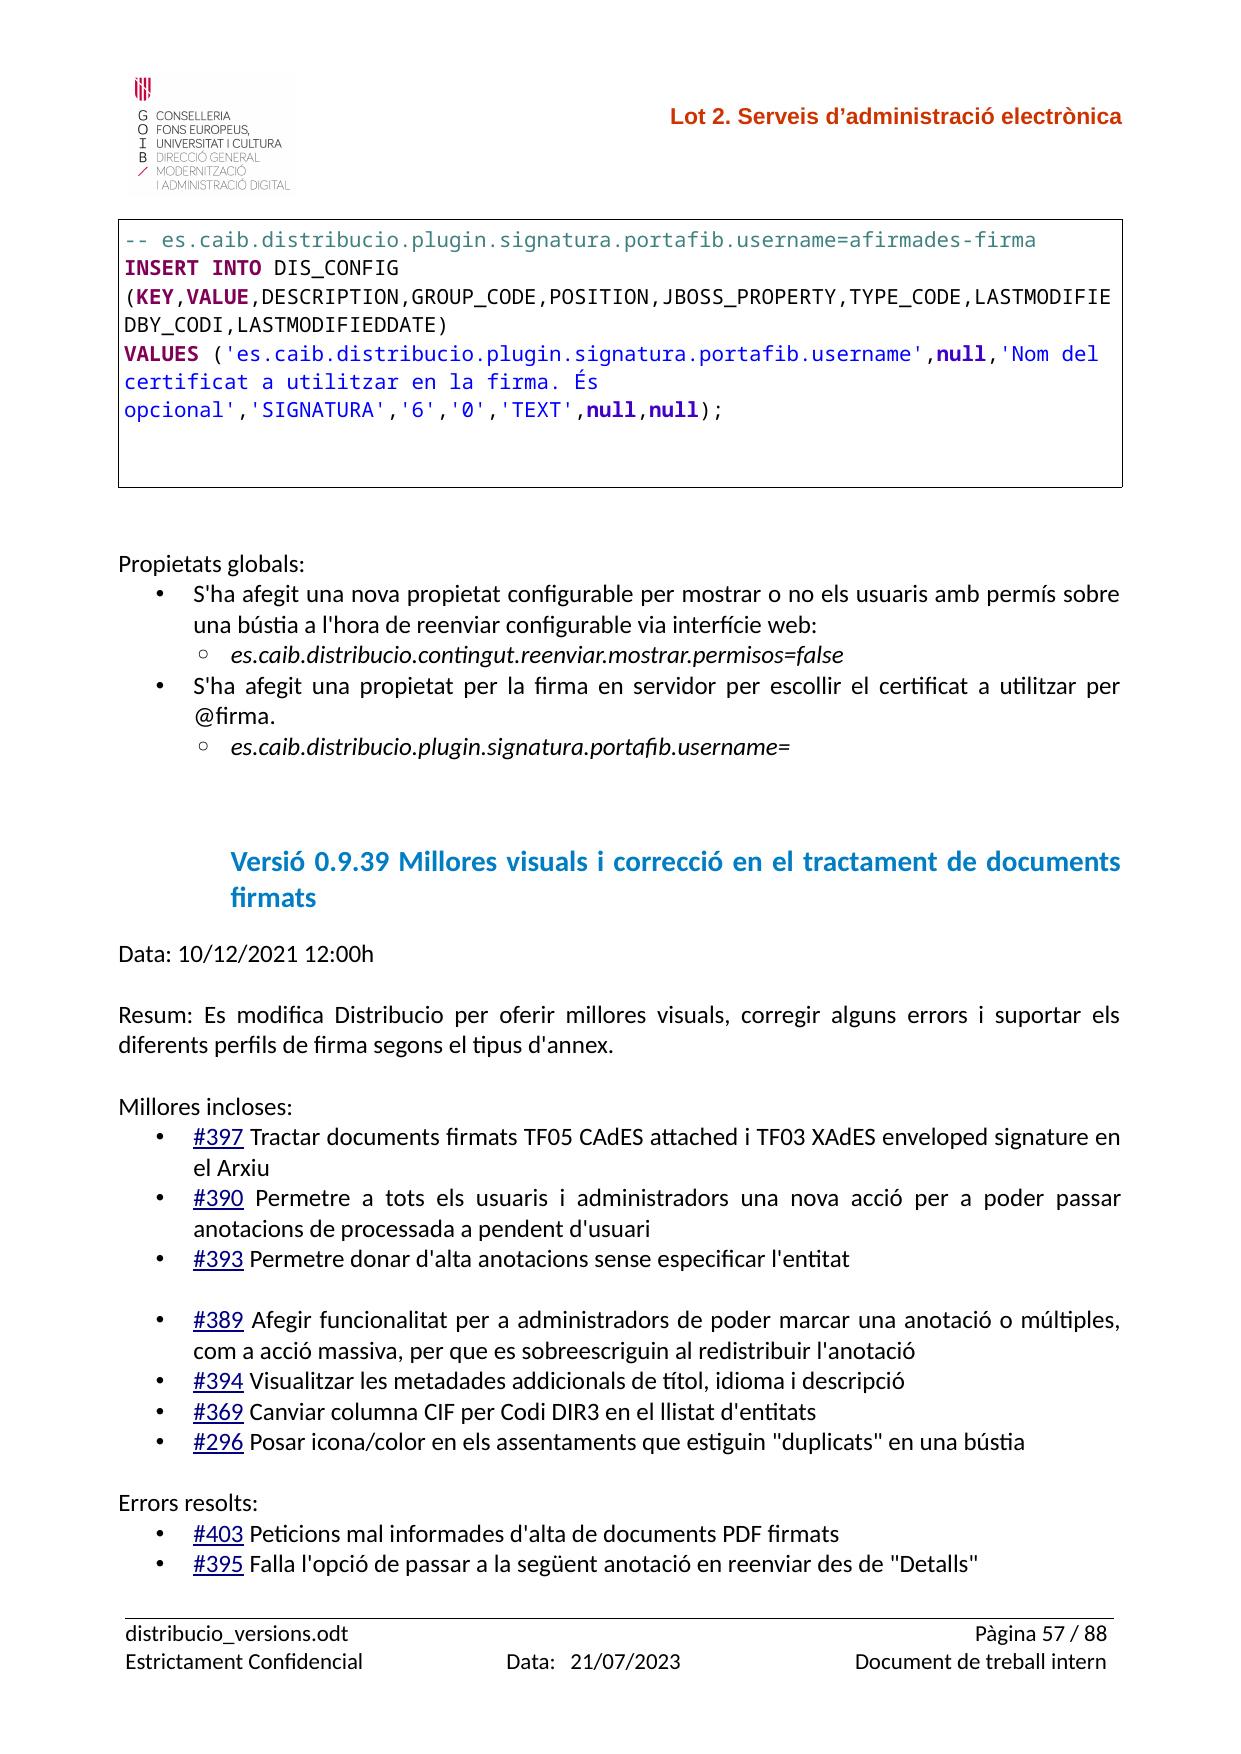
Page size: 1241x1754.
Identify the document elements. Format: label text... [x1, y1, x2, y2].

list es.caib.distribucio.contingut.reenviar.mostrar.permisos=false [193, 639, 1122, 670]
list #389 Afegir funcionalitat per a administradors de poder marcar una anotació o múltiples, com a acció massiva, per que es sobreescriguin al redistribuir l'anotació [156, 1304, 1122, 1365]
list #403 Peticions mal informades d'alta de documents PDF firmats [156, 1518, 1122, 1548]
text Data: 10/12/2021 12:00h [118, 938, 1122, 968]
text Propietats globals: [118, 548, 1122, 578]
list #390 Permetre a tots els usuaris i administradors una nova acció per a poder passar anotacions de processada a pendent d'usuari [156, 1182, 1122, 1243]
list #393 Permetre donar d'alta anotacions sense especificar l'entitat [156, 1243, 1122, 1274]
text Errors resolts: [118, 1487, 1122, 1518]
text Resum: Es modifica Distribucio per oferir millores visuals, corregir alguns errors i suportar els diferents perfils de firma segons el tipus d'annex. [118, 999, 1122, 1060]
list es.caib.distribucio.plugin.signatura.portafib.username= [193, 731, 1122, 761]
text Millores incloses: [118, 1091, 1122, 1121]
list #296 Posar icona/color en els assentaments que estiguin "duplicats" en una bústia [156, 1426, 1122, 1457]
list #394 Visualitzar les metadades addicionals de títol, idioma i descripció [156, 1365, 1122, 1396]
list #397 Tractar documents firmats TF05 CAdES attached i TF03 XAdES enveloped signature en el Arxiu [156, 1121, 1122, 1182]
list #395 Falla l'opció de passar a la següent anotació en reenviar des de "Detalls" [156, 1548, 1122, 1579]
list S'ha afegit una propietat per la firma en servidor per escollir el certificat a utilitzar per @firma. [156, 670, 1122, 731]
picture [126, 70, 299, 197]
list #369 Canviar columna CIF per Codi DIR3 en el llistat d'entitats [156, 1396, 1122, 1426]
list S'ha afegit una nova propietat configurable per mostrar o no els usuaris amb permís sobre una bústia a l'hora de reenviar configurable via interfície web: [156, 578, 1122, 639]
table_header -- es.caib.distribucio.plugin.signatura.portafib.username=afirmades-firma INSERT INTO DIS_CONFIG (KEY,VALUE,DESCRIPTION,GROUP_CODE,POSITION,JBOSS_PROPERTY,TYPE_CODE,LASTMODIFIEDBY_CODI,LASTMODIFIEDDATE) VALUES ('es.caib.distribucio.plugin.signatura.portafib.username',null,'Nom del certificat a utilitzar en la firma. És opcional','SIGNATURA','6','0','TEXT',null,null); [119, 220, 1122, 487]
subtitle Versió 0.9.39 Millores visuals i correcció en el tractament de documents firmats [153, 843, 1122, 914]
